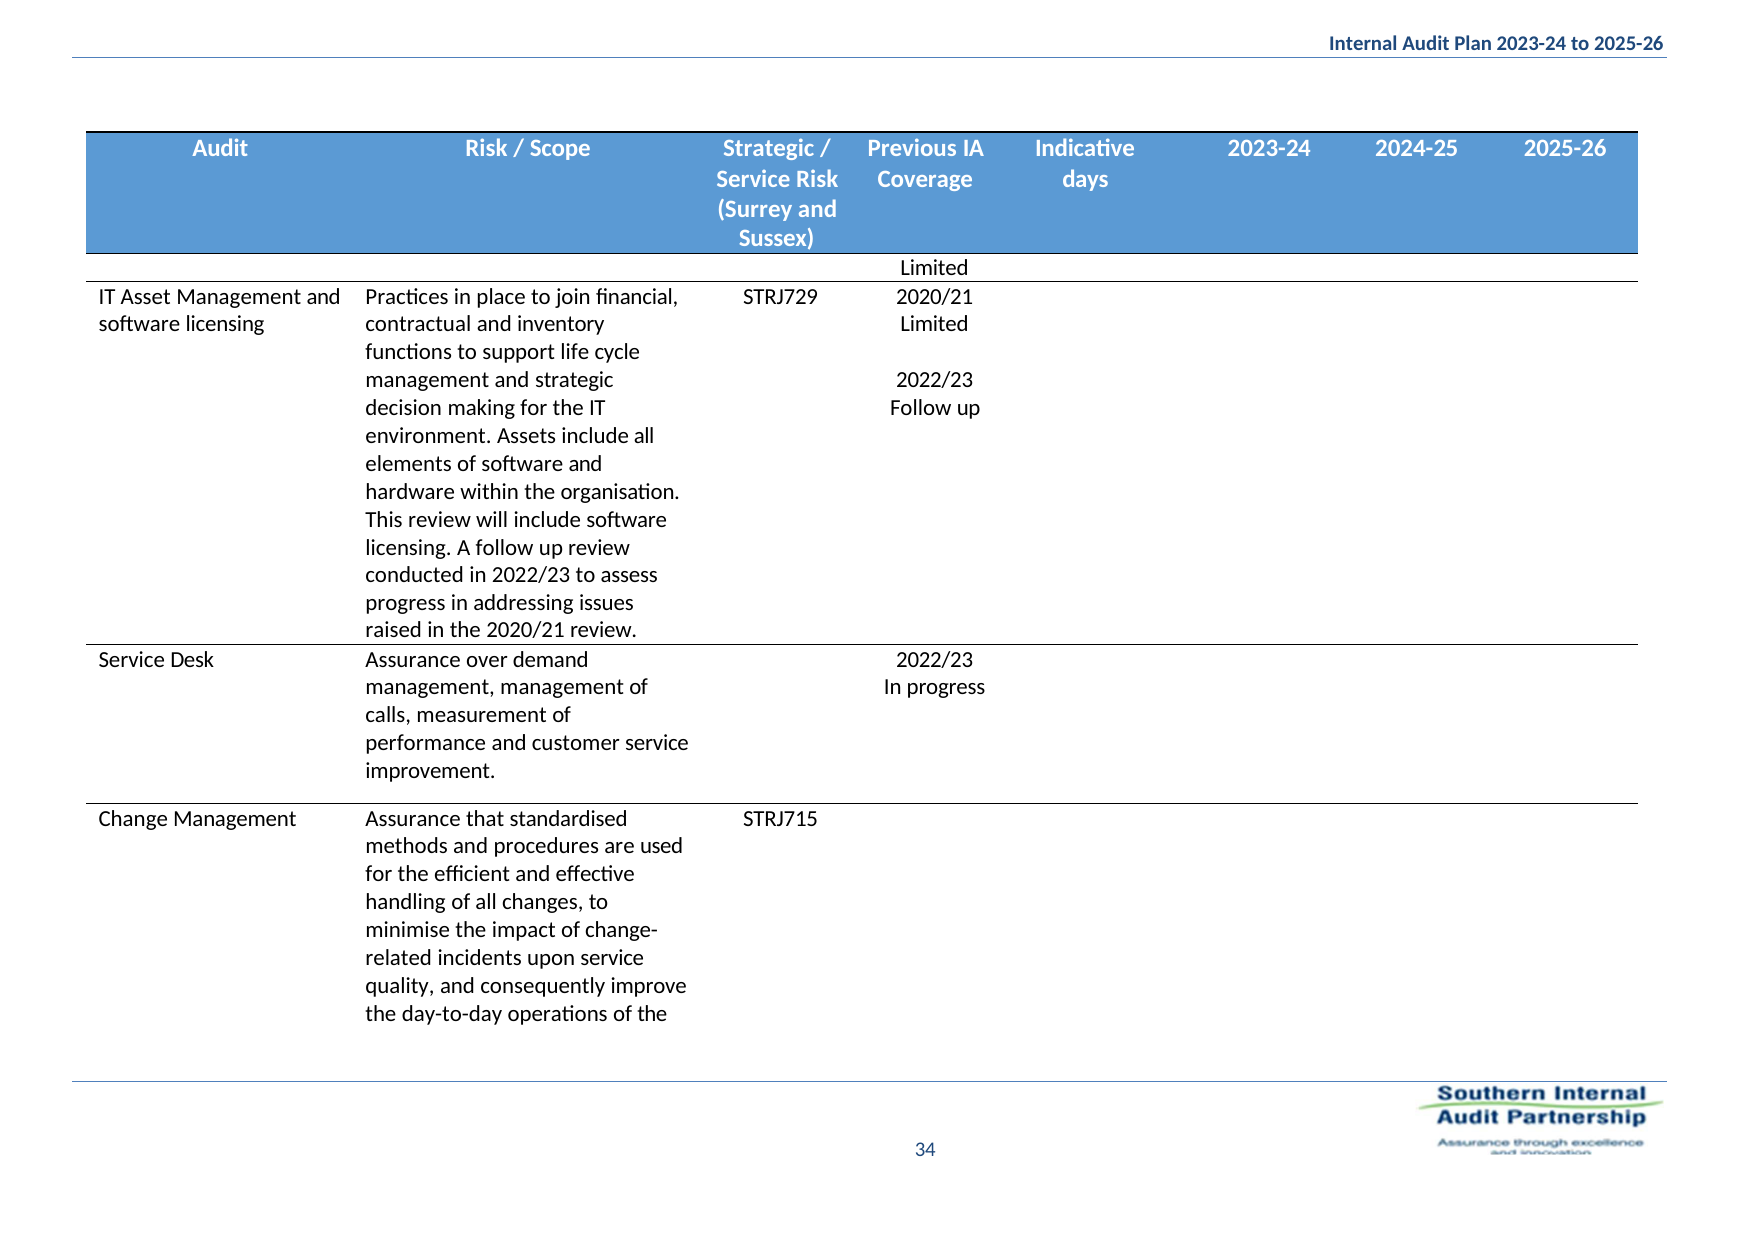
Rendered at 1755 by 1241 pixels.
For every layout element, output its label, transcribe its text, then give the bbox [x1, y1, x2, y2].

table_cell [86, 833, 353, 861]
table_cell [717, 861, 852, 889]
table_cell improvement. [354, 758, 717, 803]
table_cell [86, 1000, 353, 1028]
table_cell Service Desk [86, 645, 353, 674]
table_cell [852, 945, 1638, 972]
table_cell [852, 534, 1638, 562]
table_cell [852, 479, 1638, 507]
table_cell Change Management [86, 804, 353, 833]
table_cell conducted in 2022/23 to assess [354, 562, 717, 590]
table_cell [86, 618, 353, 644]
table_cell Follow up [852, 395, 1638, 423]
table_cell STRJ729 [717, 282, 852, 311]
table_cell hardware within the organisation. [354, 479, 717, 507]
table_cell [717, 889, 852, 917]
table_cell [852, 758, 1638, 803]
table_cell [717, 395, 852, 423]
table_cell [86, 507, 353, 534]
table_cell [717, 945, 852, 972]
table_cell [717, 367, 852, 395]
table_cell related incidents upon service [354, 945, 717, 972]
table_cell IT Asset Management and [86, 282, 353, 311]
table_cell [717, 339, 852, 367]
table_cell methods and procedures are used [354, 833, 717, 861]
table_cell [852, 423, 1638, 451]
table_cell [86, 702, 353, 730]
table_cell [852, 861, 1638, 889]
table_cell quality, and consequently improve [354, 973, 717, 1000]
table_cell In progress [852, 674, 1638, 702]
table_cell [86, 367, 353, 395]
table_cell [852, 451, 1638, 479]
table_cell [852, 702, 1638, 730]
table_cell handling of all changes, to [354, 889, 717, 917]
table_cell [717, 311, 852, 339]
table_cell contractual and inventory [354, 311, 717, 339]
table_cell [717, 507, 852, 534]
table_cell [86, 451, 353, 479]
table_cell [717, 618, 852, 644]
table_cell [86, 423, 353, 451]
table_cell management and strategic [354, 367, 717, 395]
table_cell [717, 479, 852, 507]
table_cell [852, 730, 1638, 758]
table_cell [86, 674, 353, 702]
table_cell for the efficient and effective [354, 861, 717, 889]
table_cell 2022/23 [852, 367, 1638, 395]
table_cell [717, 590, 852, 618]
table_cell [717, 562, 852, 590]
table_cell [86, 730, 353, 758]
table_cell progress in addressing issues [354, 590, 717, 618]
table_cell [717, 730, 852, 758]
table_cell [86, 254, 353, 281]
table_cell 2020/21 [852, 282, 1638, 311]
table_cell [86, 889, 353, 917]
table_cell [717, 758, 852, 803]
table_cell environment. Assets include all [354, 423, 717, 451]
table_cell Limited [852, 254, 1638, 281]
table_cell [852, 804, 1638, 833]
table_cell [86, 534, 353, 562]
table_cell licensing. A follow up review [354, 534, 717, 562]
table_cell [86, 758, 353, 803]
table_cell the day-to-day operations of the [354, 1000, 717, 1028]
table_cell [354, 254, 717, 281]
table_cell [852, 1000, 1638, 1028]
table_cell [717, 674, 852, 702]
table_cell management, management of [354, 674, 717, 702]
table_cell [852, 973, 1638, 1000]
table_cell raised in the 2020/21 review. [354, 618, 717, 644]
table_cell [717, 973, 852, 1000]
table_cell [86, 861, 353, 889]
table_cell [86, 917, 353, 944]
table_cell functions to support life cycle [354, 339, 717, 367]
table_cell [86, 945, 353, 972]
table_cell [86, 590, 353, 618]
table_cell [717, 534, 852, 562]
table_cell Limited [852, 311, 1638, 339]
table_cell [717, 917, 852, 944]
table_cell [717, 451, 852, 479]
table_header Audit Risk / Scope Strategic / Previous IA Indicative 2023-24 2024-25 2025-26 Service Risk Coverage days (Surrey and Sussex) [86, 133, 1638, 253]
table_cell [852, 562, 1638, 590]
table_cell [86, 395, 353, 423]
table_cell 2022/23 [852, 645, 1638, 674]
table_cell [86, 562, 353, 590]
table_cell [717, 702, 852, 730]
table_cell [86, 479, 353, 507]
table_cell [717, 254, 852, 281]
table_cell elements of software and [354, 451, 717, 479]
table_cell [717, 645, 852, 674]
table_cell [86, 339, 353, 367]
table_cell decision making for the IT [354, 395, 717, 423]
table_cell [717, 423, 852, 451]
table_cell [852, 507, 1638, 534]
table_cell minimise the impact of change- [354, 917, 717, 944]
table_cell [852, 917, 1638, 944]
table_cell calls, measurement of [354, 702, 717, 730]
table_cell [717, 833, 852, 861]
table_cell [852, 339, 1638, 367]
table_cell Assurance that standardised [354, 804, 717, 833]
table_cell [86, 973, 353, 1000]
table_cell [852, 618, 1638, 644]
table_cell This review will include software [354, 507, 717, 534]
table_cell software licensing [86, 311, 353, 339]
table_cell [717, 1000, 852, 1028]
table_cell Practices in place to join financial, [354, 282, 717, 311]
table_cell [852, 889, 1638, 917]
table_cell [852, 590, 1638, 618]
table_cell [852, 833, 1638, 861]
table_cell STRJ715 [717, 804, 852, 833]
table_cell Assurance over demand [354, 645, 717, 674]
table_cell performance and customer service [354, 730, 717, 758]
